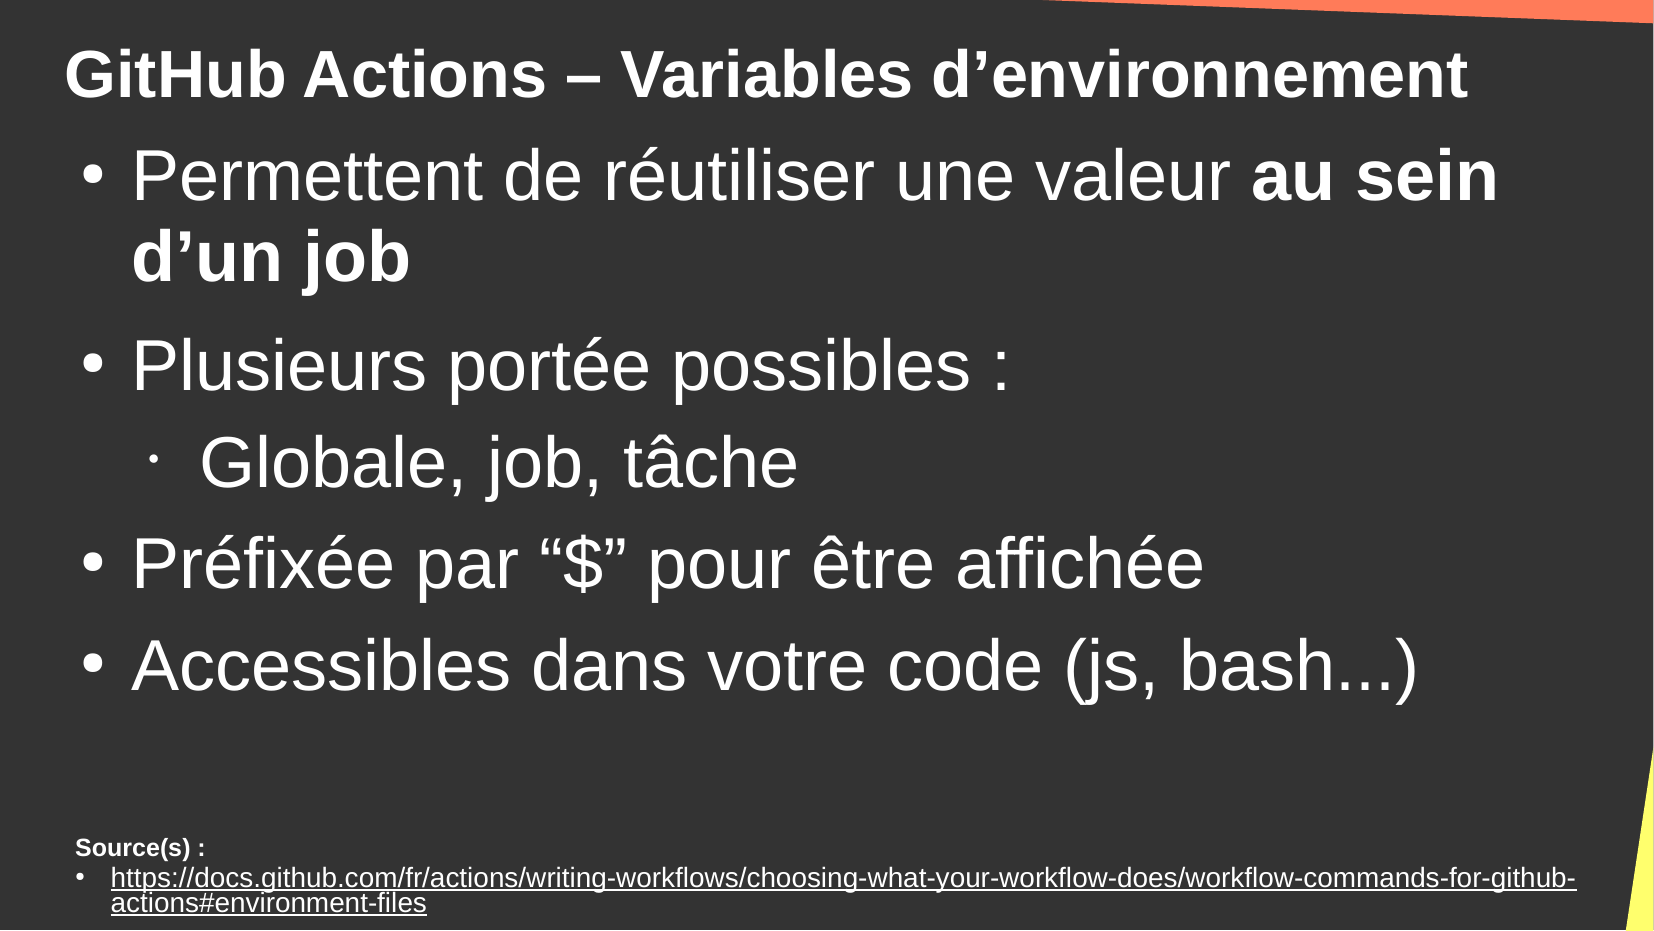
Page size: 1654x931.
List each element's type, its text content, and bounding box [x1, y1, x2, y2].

text_box [1625, 743, 1654, 931]
list Permettent de réutiliser une valeur au sein d’un job Plusieurs portée possibles : Globale, job, tâche Préfixée par “$” pour être affichée Accessibles dans votre code (js, bash...) [63, 135, 1542, 709]
text_box Source(s) : https://docs.github.com/fr/actions/writing-workflows/choosing-what-your-workflow-does/workflow-commands-for-github-actions#environment-files [60, 826, 1607, 901]
text_box [1042, 0, 1654, 24]
title GitHub Actions – Variables d’environnement [64, 37, 1471, 113]
